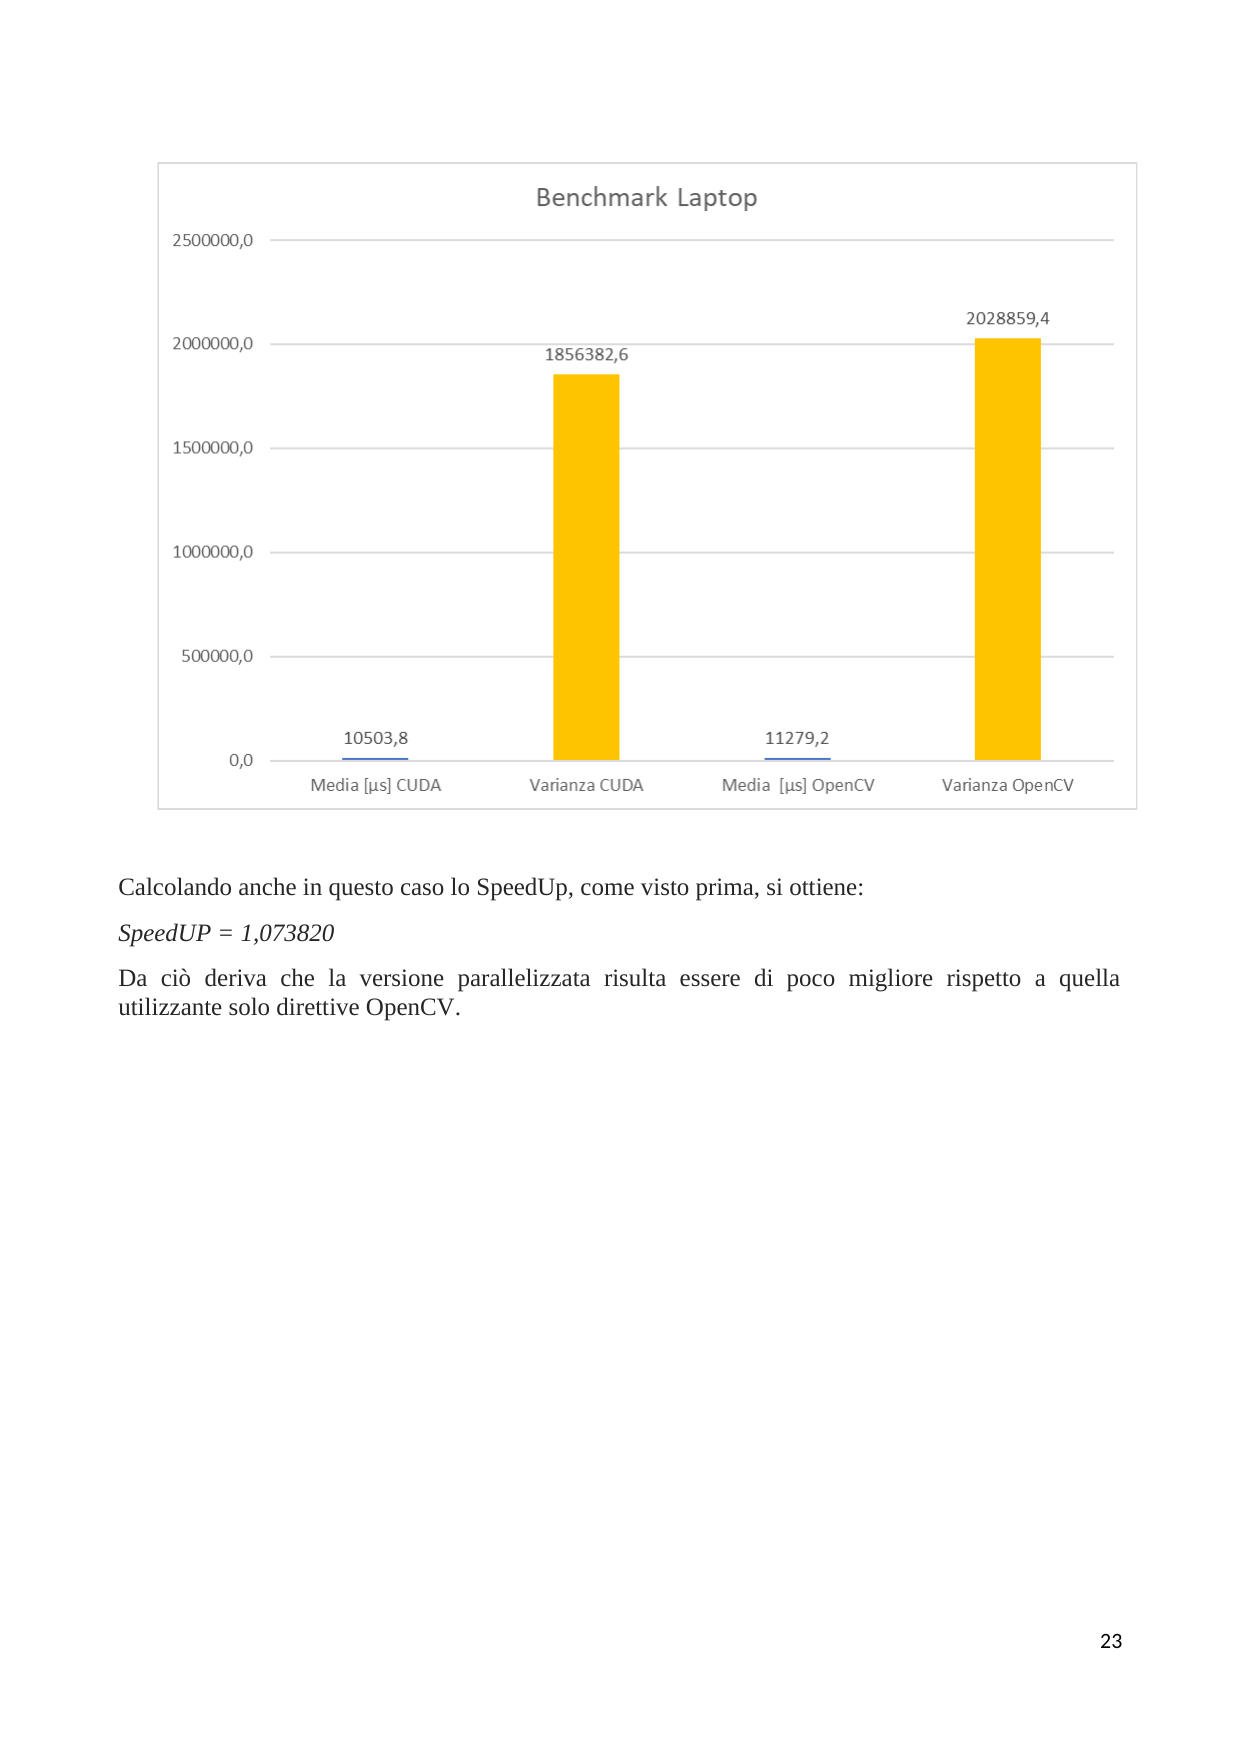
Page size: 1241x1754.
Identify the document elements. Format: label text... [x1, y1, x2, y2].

text Calcolando anche in questo caso lo SpeedUp, come visto prima, si ottiene: [118, 872, 1122, 901]
text Da ciò deriva che la versione parallelizzata risulta essere di poco migliore rispetto a quella utilizzante solo direttive OpenCV. [118, 963, 1122, 1021]
text SpeedUP = 1,073820 [118, 918, 1122, 946]
picture [157, 162, 1138, 810]
